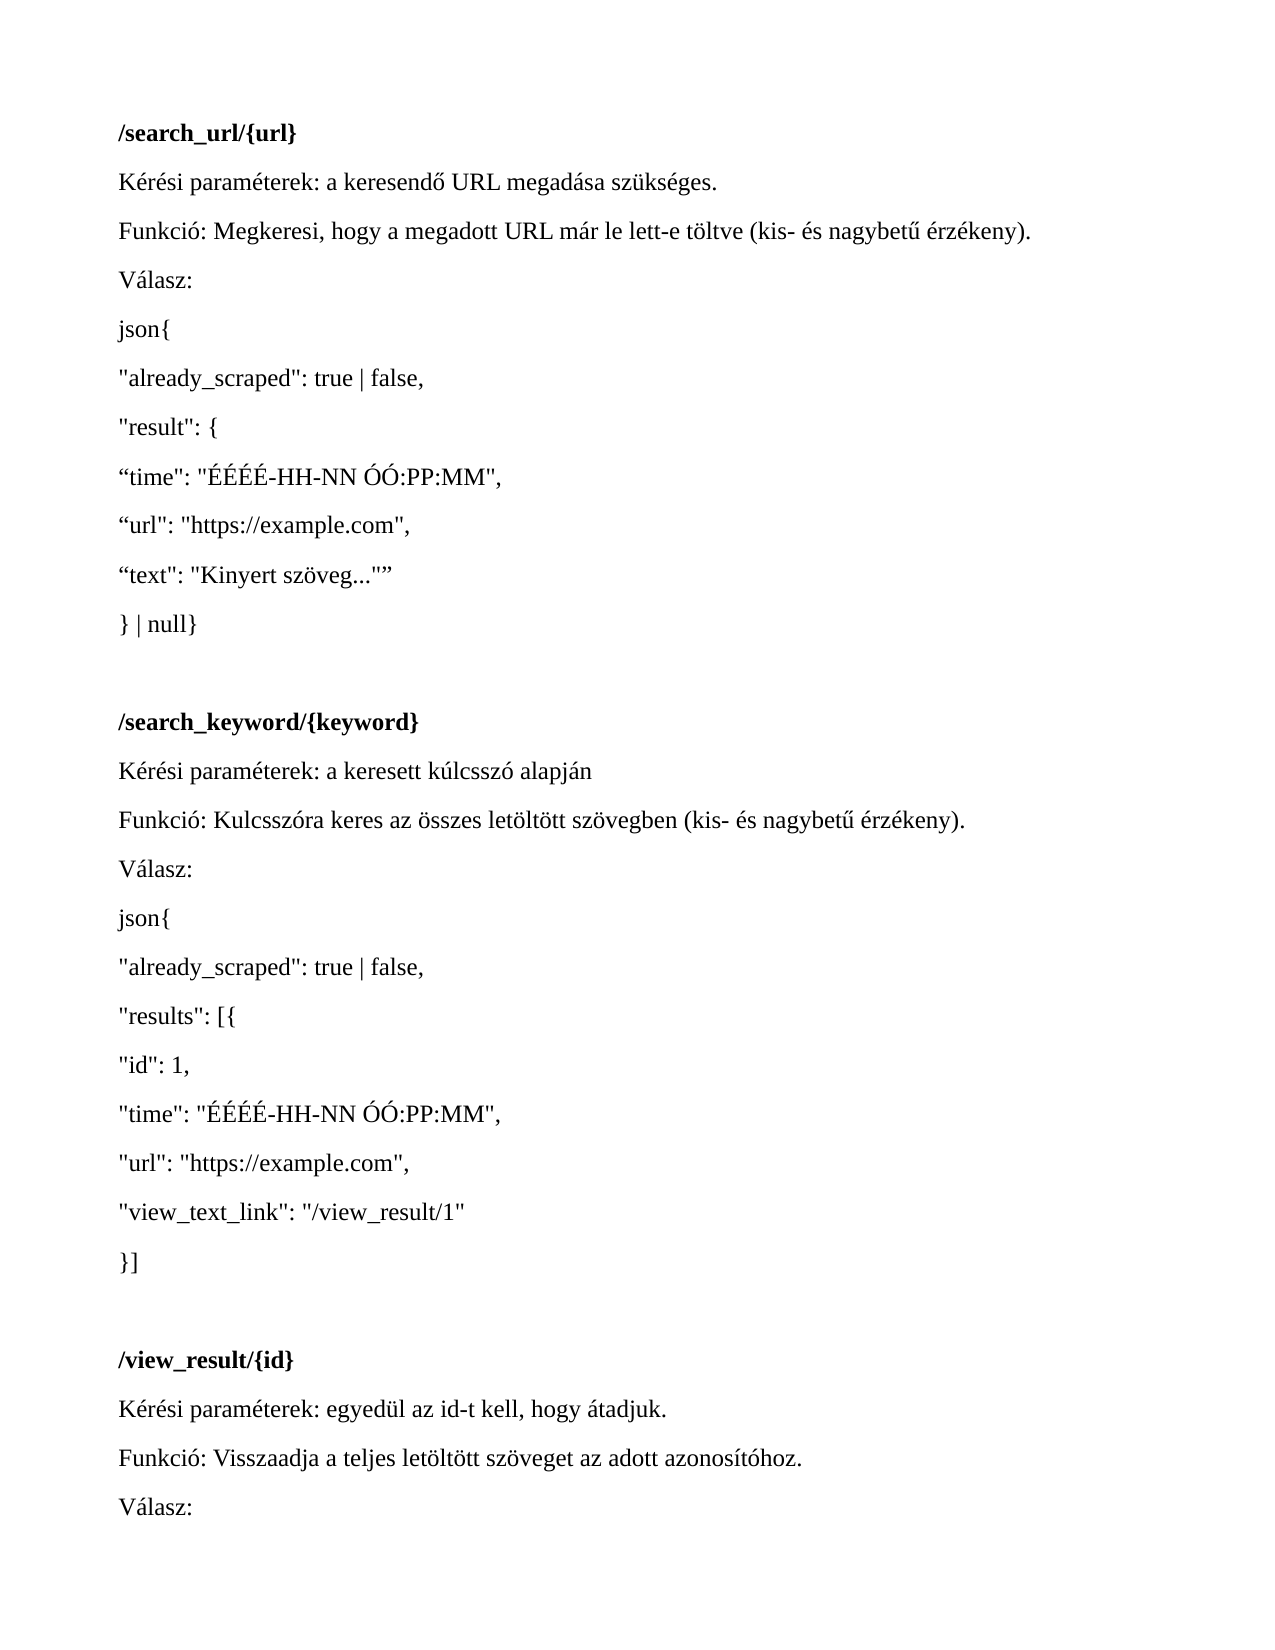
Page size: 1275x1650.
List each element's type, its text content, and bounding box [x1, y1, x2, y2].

text } | null} [118, 609, 1127, 637]
text "already_scraped": true | false, [118, 363, 1127, 392]
text “url": "https://example.com", [118, 511, 1127, 539]
text "time": "ÉÉÉÉ-HH-NN ÓÓ:PP:MM", [118, 1099, 1127, 1128]
text /search_keyword/{keyword} [118, 707, 1127, 736]
text "already_scraped": true | false, [118, 952, 1127, 981]
text /view_result/{id} [118, 1345, 1127, 1373]
text Válasz: [118, 854, 1127, 883]
text Funkció: Megkeresi, hogy a megadott URL már le lett-e töltve (kis- és nagybetű érzékeny). [118, 216, 1127, 245]
text Válasz: [118, 1492, 1127, 1521]
text "results": [{ [118, 1001, 1127, 1030]
text Funkció: Kulcsszóra keres az összes letöltött szövegben (kis- és nagybetű érzékeny). [118, 805, 1127, 834]
text "result": { [118, 412, 1127, 441]
text "view_text_link": "/view_result/1" [118, 1197, 1127, 1226]
text json{ [118, 903, 1127, 932]
text Funkció: Visszaadja a teljes letöltött szöveget az adott azonosítóhoz. [118, 1443, 1127, 1472]
text Kérési paraméterek: egyedül az id-t kell, hogy átadjuk. [118, 1394, 1127, 1422]
text json{ [118, 314, 1127, 343]
text Kérési paraméterek: a keresendő URL megadása szükséges. [118, 167, 1127, 196]
text Válasz: [118, 265, 1127, 294]
text Kérési paraméterek: a keresett kúlcsszó alapján [118, 756, 1127, 785]
text “time": "ÉÉÉÉ-HH-NN ÓÓ:PP:MM", [118, 462, 1127, 490]
text }] [118, 1247, 1127, 1275]
text "url": "https://example.com", [118, 1148, 1127, 1177]
text /search_url/{url} [118, 118, 1127, 147]
text “text": "Kinyert szöveg..."” [118, 560, 1127, 588]
text "id": 1, [118, 1050, 1127, 1079]
